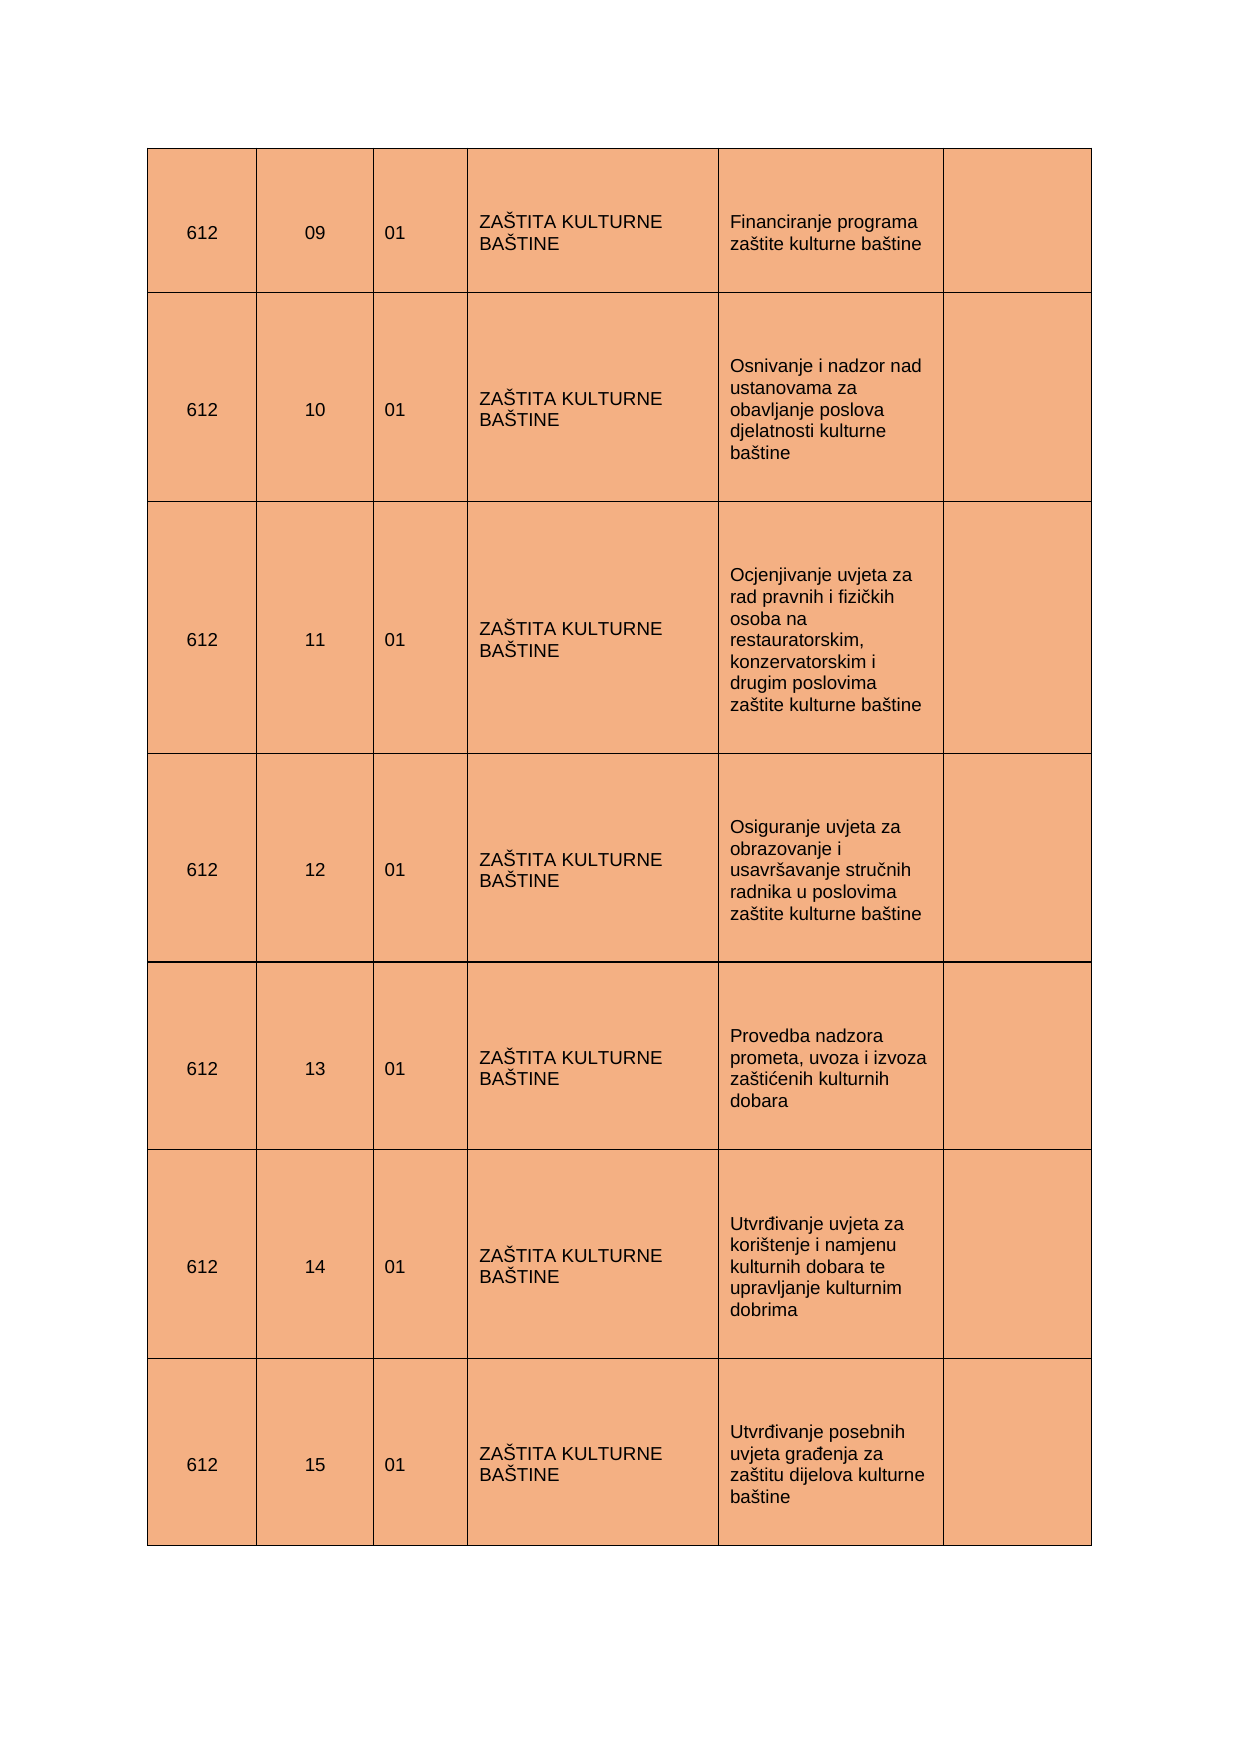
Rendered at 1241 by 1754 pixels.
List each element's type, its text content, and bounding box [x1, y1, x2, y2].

table_cell 10 [257, 293, 373, 501]
table_cell 01 [374, 149, 467, 292]
table_cell [944, 502, 1091, 753]
table_cell Utvrđivanje posebnih uvjeta građenja za zaštitu dijelova kulturne baštine [719, 1359, 943, 1545]
table_cell 11 [257, 502, 373, 753]
table_cell Osiguranje uvjeta za obrazovanje i usavršavanje stručnih radnika u poslovima zaštite kulturne baštine [719, 754, 943, 961]
table_cell 612 [148, 1150, 256, 1358]
table_cell [944, 293, 1091, 501]
table_cell ZAŠTITA KULTURNE BAŠTINE [468, 502, 718, 753]
table_cell 612 [148, 293, 256, 501]
table_cell 01 [374, 963, 467, 1149]
table_cell ZAŠTITA KULTURNE BAŠTINE [468, 754, 718, 961]
table_cell 01 [374, 754, 467, 961]
table_cell 612 [148, 149, 256, 292]
table_cell 612 [148, 502, 256, 753]
table_cell 612 [148, 963, 256, 1149]
table_cell 612 [148, 754, 256, 961]
table_cell Financiranje programa zaštite kulturne baštine [719, 149, 943, 292]
table_cell 612 [148, 1359, 256, 1545]
table_cell 13 [257, 963, 373, 1149]
table_cell Ocjenjivanje uvjeta za rad pravnih i fizičkih osoba na restauratorskim, konzervatorskim i drugim poslovima zaštite kulturne baštine [719, 502, 943, 753]
table_cell Provedba nadzora prometa, uvoza i izvoza zaštićenih kulturnih dobara [719, 963, 943, 1149]
table_cell ZAŠTITA KULTURNE BAŠTINE [468, 293, 718, 501]
table_cell [944, 754, 1091, 961]
table_cell ZAŠTITA KULTURNE BAŠTINE [468, 1150, 718, 1358]
table_cell [944, 1150, 1091, 1358]
table_cell Utvrđivanje uvjeta za korištenje i namjenu kulturnih dobara te upravljanje kulturnim dobrima [719, 1150, 943, 1358]
table_cell Osnivanje i nadzor nad ustanovama za obavljanje poslova djelatnosti kulturne baštine [719, 293, 943, 501]
table_cell 15 [257, 1359, 373, 1545]
table_cell ZAŠTITA KULTURNE BAŠTINE [468, 1359, 718, 1545]
table_cell ZAŠTITA KULTURNE BAŠTINE [468, 963, 718, 1149]
table_cell 01 [374, 1359, 467, 1545]
table_cell 01 [374, 1150, 467, 1358]
table_cell 09 [257, 149, 373, 292]
table_cell [944, 1359, 1091, 1545]
table_cell 14 [257, 1150, 373, 1358]
table_cell [944, 149, 1091, 292]
table_cell 12 [257, 754, 373, 961]
table_cell ZAŠTITA KULTURNE BAŠTINE [468, 149, 718, 292]
table_cell 01 [374, 293, 467, 501]
table_cell 01 [374, 502, 467, 753]
table_cell [944, 963, 1091, 1149]
